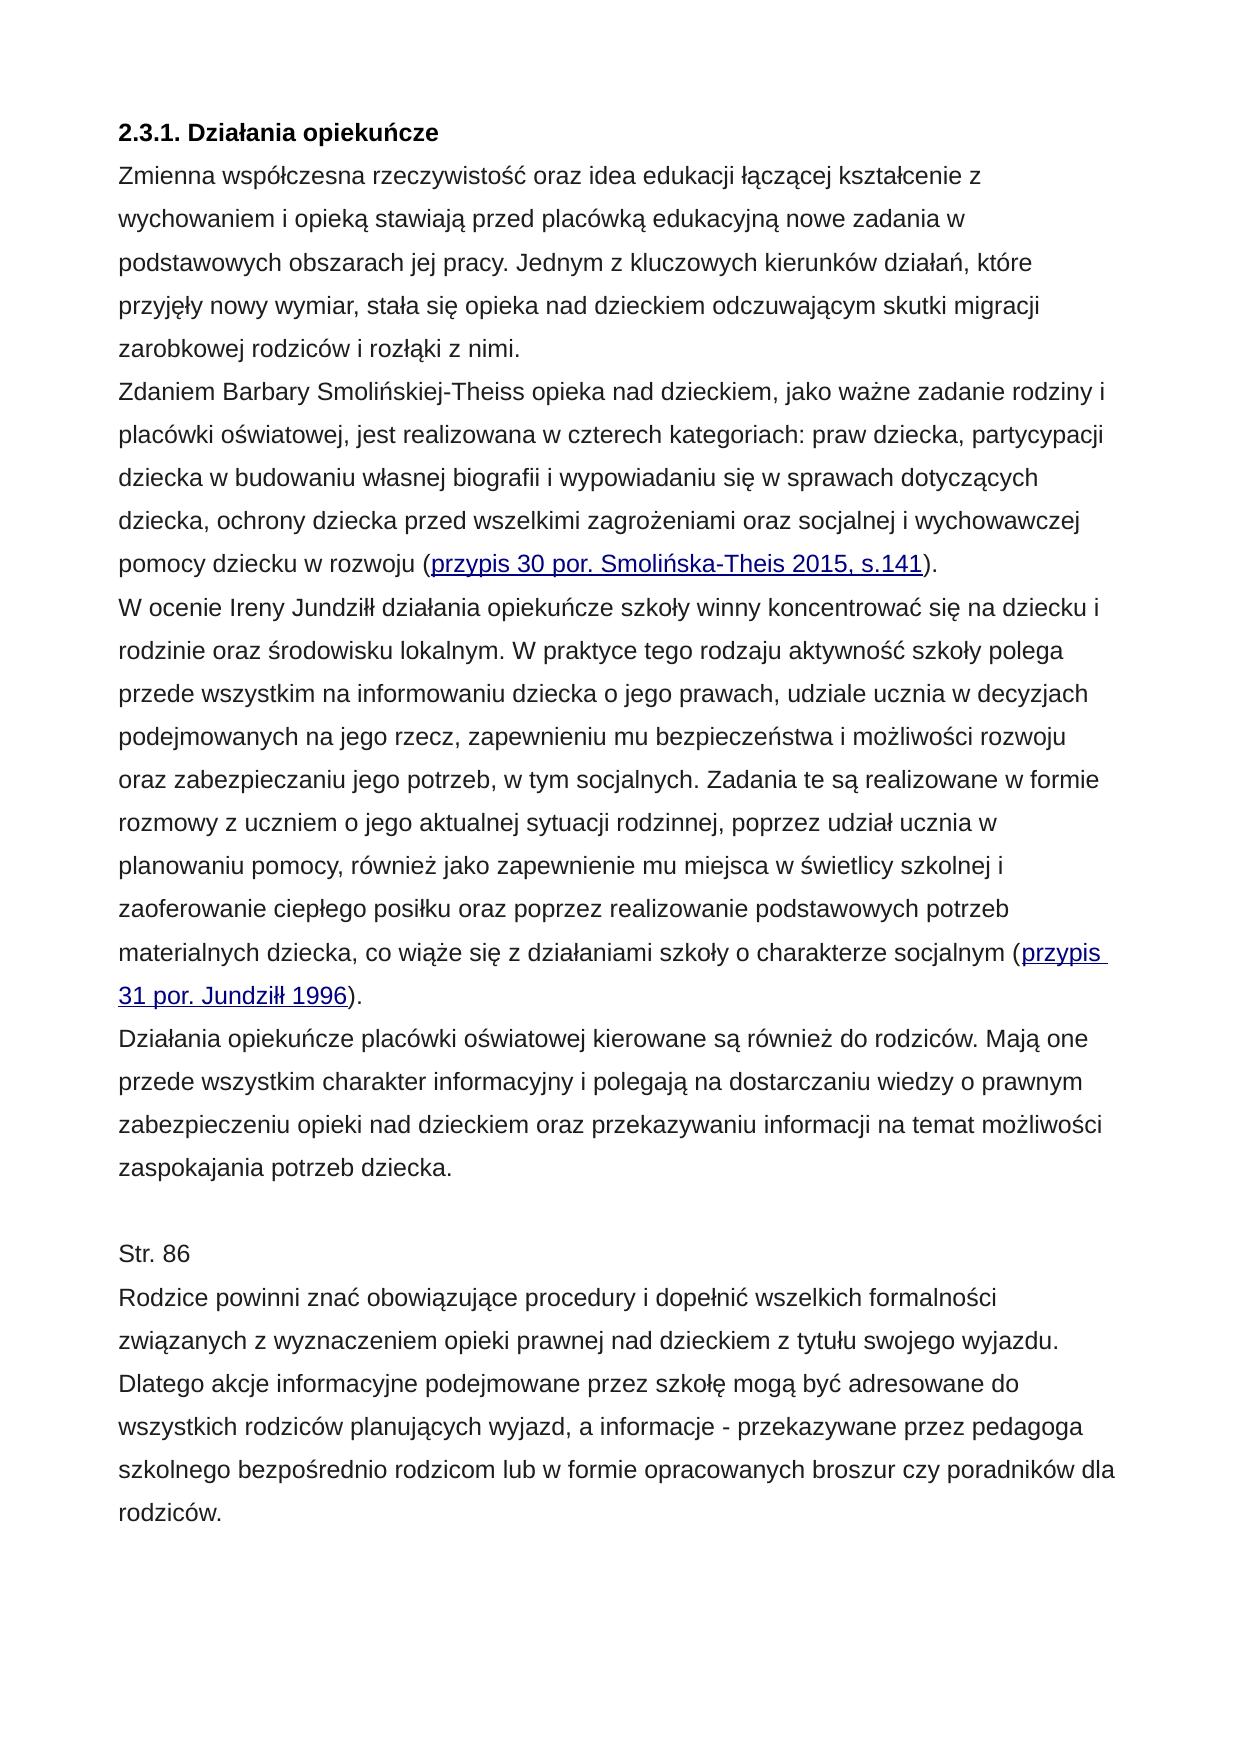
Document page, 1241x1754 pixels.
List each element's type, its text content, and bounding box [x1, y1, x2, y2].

text Zmienna współczesna rzeczywistość oraz idea edukacji łączącej kształcenie z wychowaniem i opieką stawiają przed placówką edukacyjną nowe zadania w podstawowych obszarach jej pracy. Jednym z kluczowych kierunków działań, które przyjęły nowy wymiar, stała się opieka nad dzieckiem odczuwającym skutki migracji zarobkowej rodziców i rozłąki z nimi. [118, 161, 1122, 362]
text W ocenie Ireny Jundziłł działania opiekuńcze szkoły winny koncentrować się na dziecku i rodzinie oraz środowisku lokalnym. W praktyce tego rodzaju aktywność szkoły polega przede wszystkim na informowaniu dziecka o jego prawach, udziale ucznia w decyzjach podejmowanych na jego rzecz, zapewnieniu mu bezpieczeństwa i możliwości rozwoju oraz zabezpieczaniu jego potrzeb, w tym socjalnych. Zadania te są realizowane w formie rozmowy z uczniem o jego aktualnej sytuacji rodzinnej, poprzez udział ucznia w planowaniu pomocy, również jako zapewnienie mu miejsca w świetlicy szkolnej i zaoferowanie ciepłego posiłku oraz poprzez realizowanie podstawowych potrzeb materialnych dziecka, co wiąże się z działaniami szkoły o charakterze socjalnym (przypis 31 por. Jundziłł 1996). [118, 592, 1122, 1009]
text Rodzice powinni znać obowiązujące procedury i dopełnić wszelkich formalności związanych z wyznaczeniem opieki prawnej nad dzieckiem z tytułu swojego wyjazdu. Dlatego akcje informacyjne podejmowane przez szkołę mogą być adresowane do wszystkich rodziców planujących wyjazd, a informacje - przekazywane przez pedagoga szkolnego bezpośrednio rodzicom lub w formie opracowanych broszur czy poradników dla rodziców. [118, 1282, 1122, 1527]
text Zdaniem Barbary Smolińskiej-Theiss opieka nad dzieckiem, jako ważne zadanie rodziny i placówki oświatowej, jest realizowana w czterech kategoriach: praw dziecka, partycypacji dziecka w budowaniu własnej biografii i wypowiadaniu się w sprawach dotyczących dziecka, ochrony dziecka przed wszelkimi zagrożeniami oraz socjalnej i wychowawczej pomocy dziecku w rozwoju (przypis 30 por. Smolińska-Theis 2015, s.141). [118, 377, 1122, 578]
subtitle 2.3.1. Działania opiekuńcze [118, 118, 1122, 147]
text Str. 86 [118, 1239, 1122, 1268]
text Działania opiekuńcze placówki oświatowej kierowane są również do rodziców. Mają one przede wszystkim charakter informacyjny i polegają na dostarczaniu wiedzy o prawnym zabezpieczeniu opieki nad dzieckiem oraz przekazywaniu informacji na temat możliwości zaspokajania potrzeb dziecka. [118, 1024, 1122, 1182]
